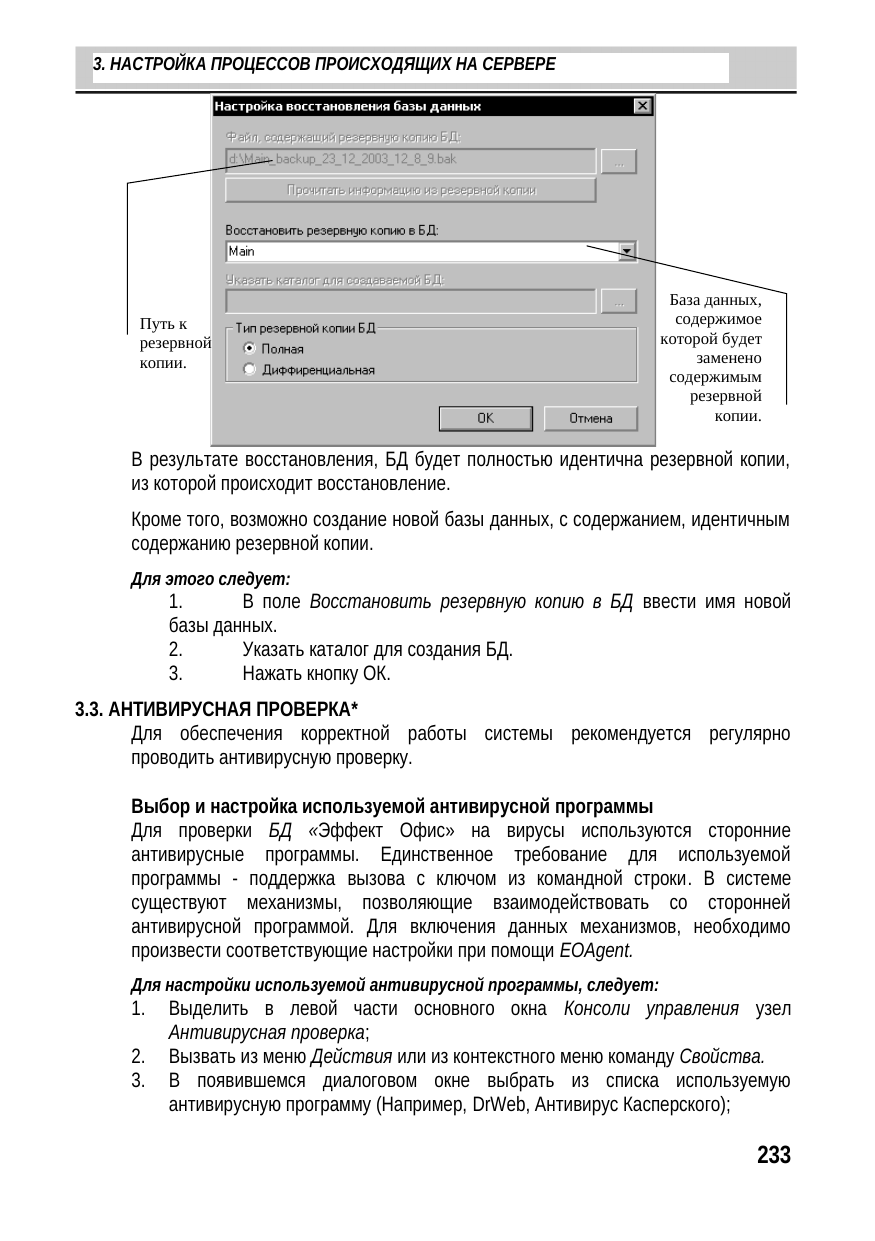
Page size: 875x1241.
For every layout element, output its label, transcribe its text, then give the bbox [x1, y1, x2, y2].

list Вызвать из меню Действия или из контекстного меню команду Свойства. [131, 1044, 791, 1068]
list Нажать кнопку ОК. [169, 661, 791, 685]
text Для проверки БД «Эффект Офис» на вирусы используются сторонние антивирусные программы. Единственное требование для используемой программы - поддержка вызова с ключом из командной строки. В системе существуют механизмы, позволяющие взаимодействовать со сторонней антивирусной программой. Для включения данных механизмов, необходимо произвести соответствующие настройки при помощи EOAgent. [131, 818, 791, 962]
list Выделить в левой части основного окна Консоли управления узел Антивирусная проверка; [131, 996, 791, 1044]
text Кроме того, возможно создание новой базы данных, с содержанием, идентичным содержанию резервной копии. [131, 507, 791, 555]
list В поле Восстановить резервную копию в БД ввести имя новой базы данных. [169, 589, 791, 637]
subtitle Выбор и настройка используемой антивирусной программы [131, 794, 791, 818]
subtitle 3.3. Антивирусная проверка* [75, 697, 791, 721]
list Указать каталог для создания БД. [169, 637, 791, 661]
text Для настройки используемой антивирусной программы, следует: [131, 974, 791, 996]
list В появившемся диалоговом окне выбрать из списка используемую антивирусную программу (Например, DrWeb, Антивирус Касперского); [131, 1068, 791, 1116]
text Для этого следует: [131, 567, 791, 589]
text Для обеспечения корректной работы системы рекомендуется регулярно проводить антивирусную проверку. [131, 721, 791, 769]
text В результате восстановления, БД будет полностью идентична резервной копии, из которой происходит восстановление. [131, 447, 791, 494]
